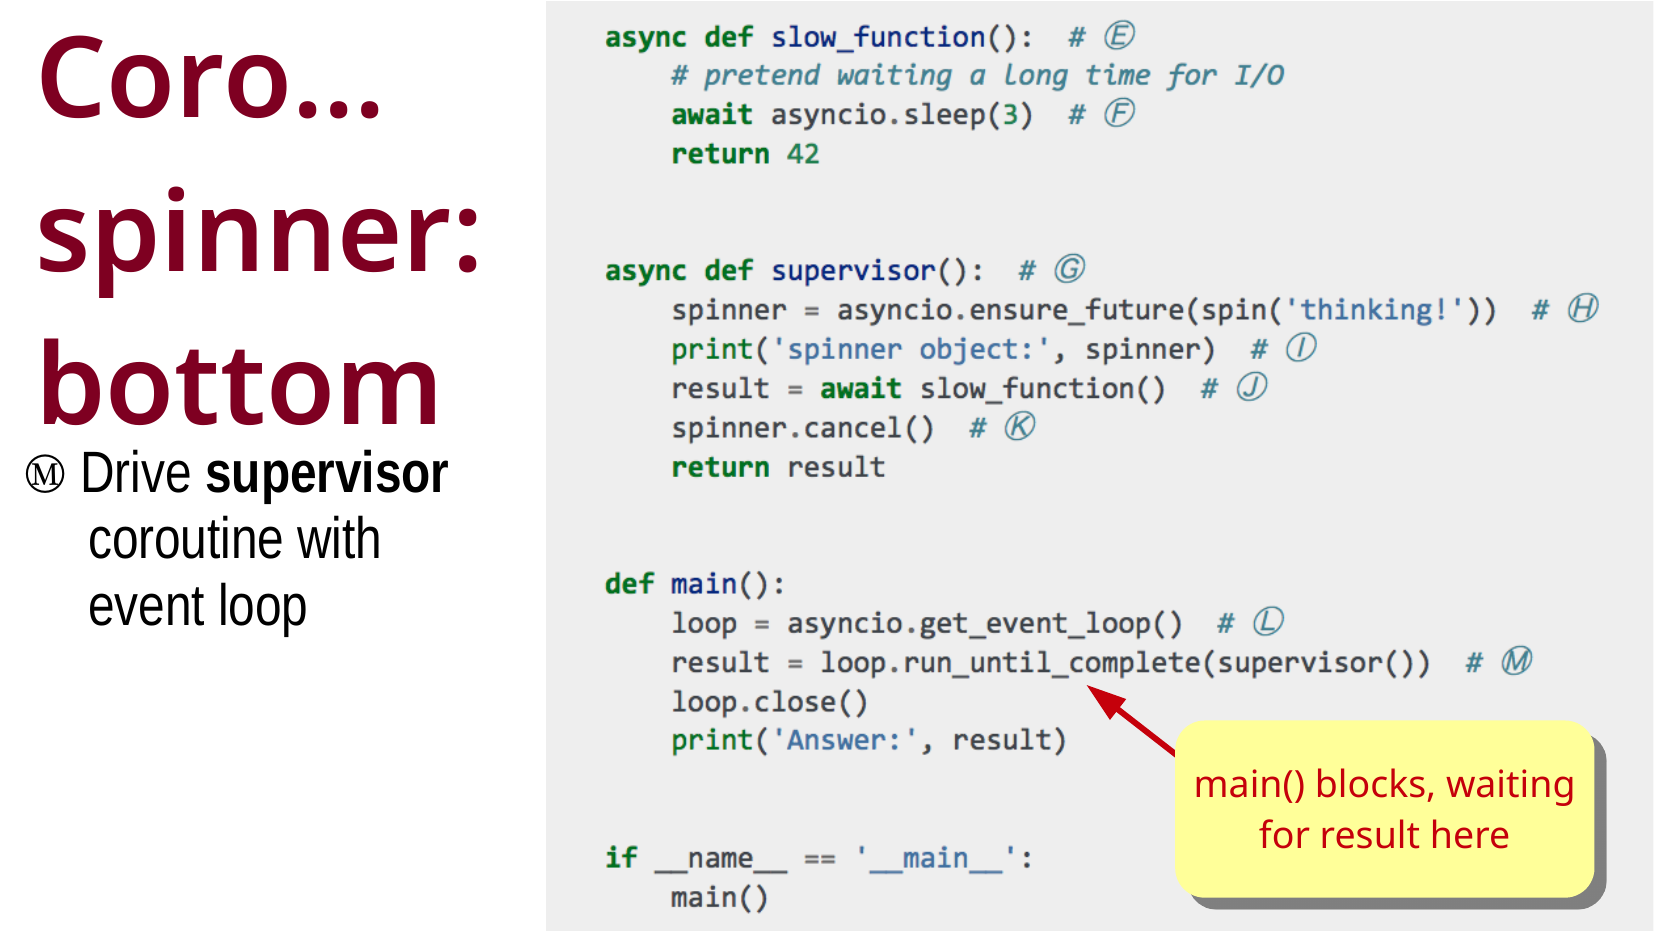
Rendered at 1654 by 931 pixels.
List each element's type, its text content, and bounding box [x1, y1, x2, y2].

text_box main() blocks, waiting for result here [1175, 720, 1595, 898]
title Coro... spinner: bottom [35, 59, 1571, 396]
list Ⓜ Drive supervisor coroutine with event loop [23, 437, 497, 899]
picture [546, 1, 1654, 931]
